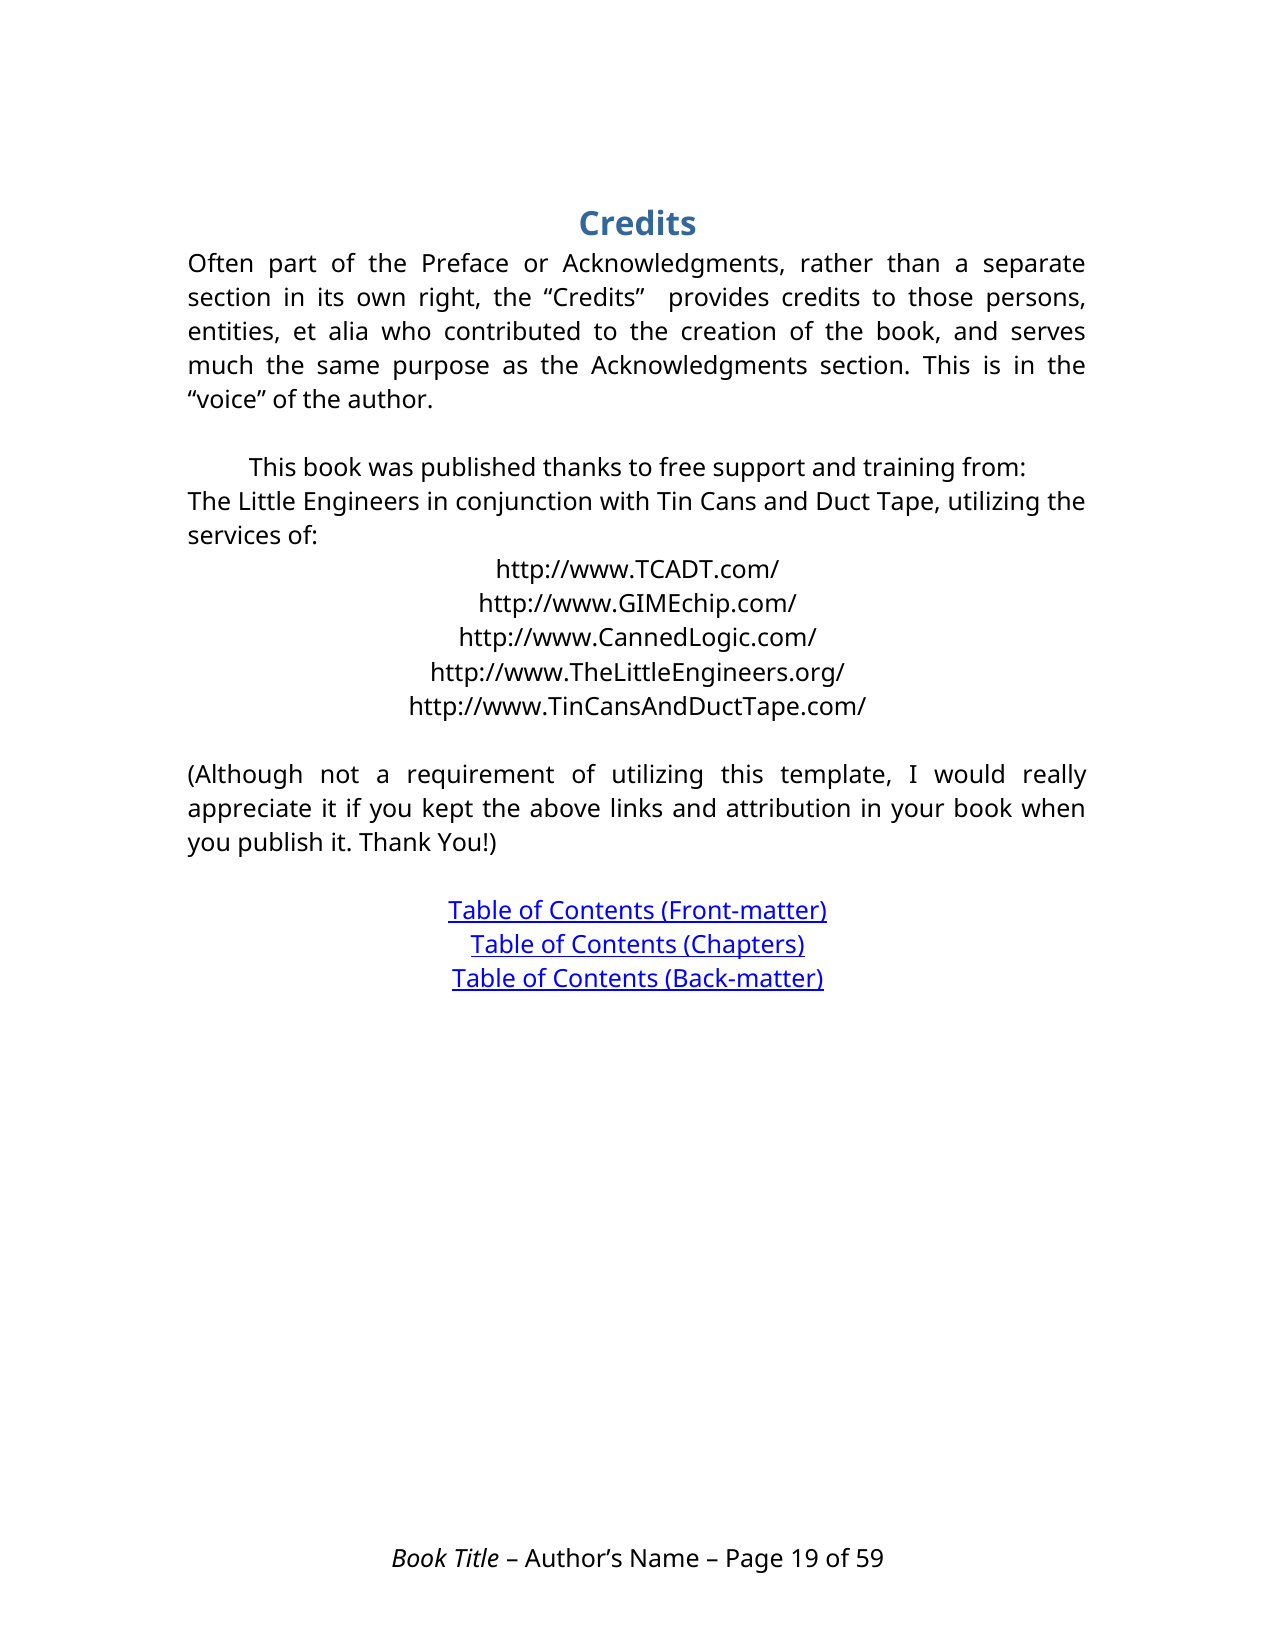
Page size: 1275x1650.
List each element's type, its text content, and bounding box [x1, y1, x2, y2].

text This book was published thanks to free support and training from: [187, 450, 1087, 484]
text (Although not a requirement of utilizing this template, I would really appreciate it if you kept the above links and attribution in your book when you publish it. Thank You!) [187, 756, 1087, 858]
text http://www.TheLittleEngineers.org/ [187, 654, 1087, 688]
text Often part of the Preface or Acknowledgments, rather than a separate section in its own right, the “Credits” provides credits to those persons, entities, et alia who contributed to the creation of the book, and serves much the same purpose as the Acknowledgments section. This is in the “voice” of the author. [187, 245, 1087, 416]
text http://www.GIMEchip.com/ [187, 586, 1087, 620]
text http://www.TCADT.com/ [187, 552, 1087, 586]
text The Little Engineers in conjunction with Tin Cans and Duct Tape, utilizing the services of: [187, 484, 1087, 552]
subtitle Credits [187, 200, 1087, 245]
text Table of Contents (Front-matter) [187, 893, 1087, 927]
text Table of Contents (Back-matter) [187, 961, 1087, 995]
text http://www.CannedLogic.com/ [187, 620, 1087, 654]
text http://www.TinCansAndDuctTape.com/ [187, 688, 1087, 722]
text Table of Contents (Chapters) [187, 927, 1087, 961]
